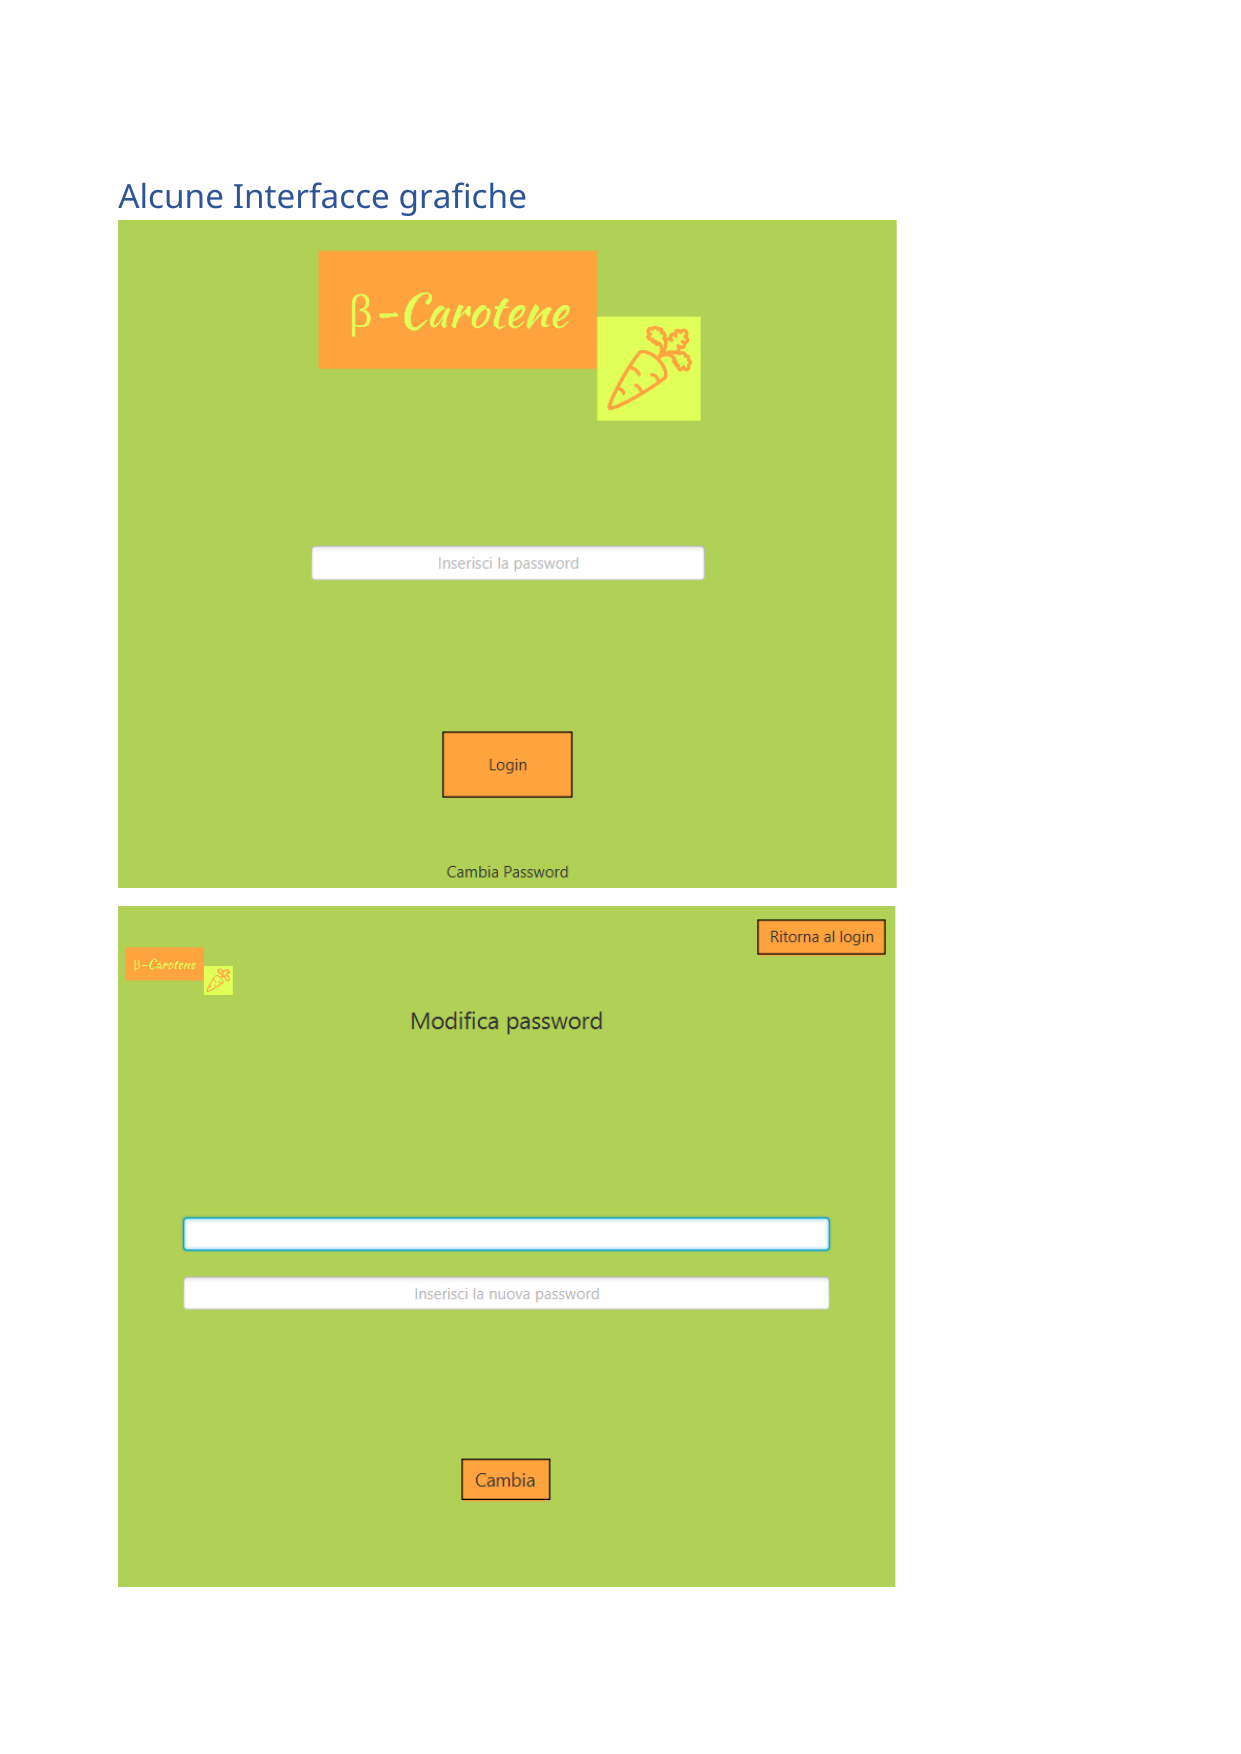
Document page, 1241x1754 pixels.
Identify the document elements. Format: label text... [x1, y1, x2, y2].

subtitle Alcune Interfacce grafiche [118, 173, 1122, 218]
